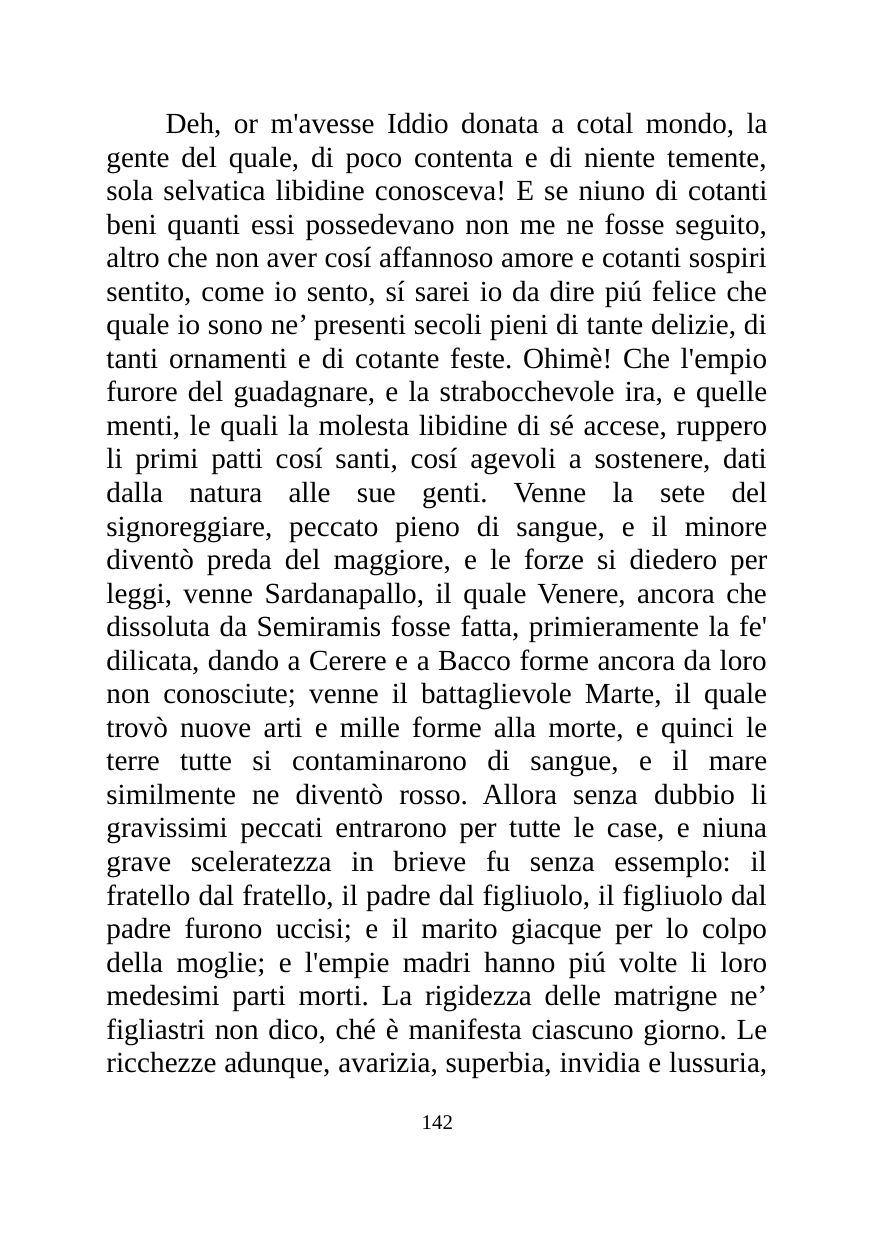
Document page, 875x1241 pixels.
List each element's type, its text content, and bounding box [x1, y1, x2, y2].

text Deh, or m'avesse Iddio donata a cotal mondo, la gente del quale, di poco contenta e di niente temente, sola selvatica libidine conosceva! E se niuno di cotanti beni quanti essi possedevano non me ne fosse seguito, altro che non aver cosí affannoso amore e cotanti sospiri sentito, come io sento, sí sarei io da dire piú felice che quale io sono ne’ presenti secoli pieni di tante delizie, di tanti ornamenti e di cotante feste. Ohimè! Che l'empio furore del guadagnare, e la strabocchevole ira, e quelle menti, le quali la molesta libidine di sé accese, ruppero li primi patti cosí santi, cosí agevoli a sostenere, dati dalla natura alle sue genti. Venne la sete del signoreggiare, peccato pieno di sangue, e il minore diventò preda del maggiore, e le forze si diedero per leggi, venne Sardanapallo, il quale Venere, ancora che dissoluta da Semiramis fosse fatta, primieramente la fe' dilicata, dando a Cerere e a Bacco forme ancora da loro non conosciute; venne il battaglievole Marte, il quale trovò nuove arti e mille forme alla morte, e quinci le terre tutte si contaminarono di sangue, e il mare similmente ne diventò rosso. Allora senza dubbio li gravissimi peccati entrarono per tutte le case, e niuna grave sceleratezza in brieve fu senza essemplo: il fratello dal fratello, il padre dal figliuolo, il figliuolo dal padre furono uccisi; e il marito giacque per lo colpo della moglie; e l'empie madri hanno piú volte li loro medesimi parti morti. La rigidezza delle matrigne ne’ figliastri non dico, ché è manifesta ciascuno giorno. Le ricchezze adunque, avarizia, superbia, invidia e lussuria, [106, 106, 768, 1079]
